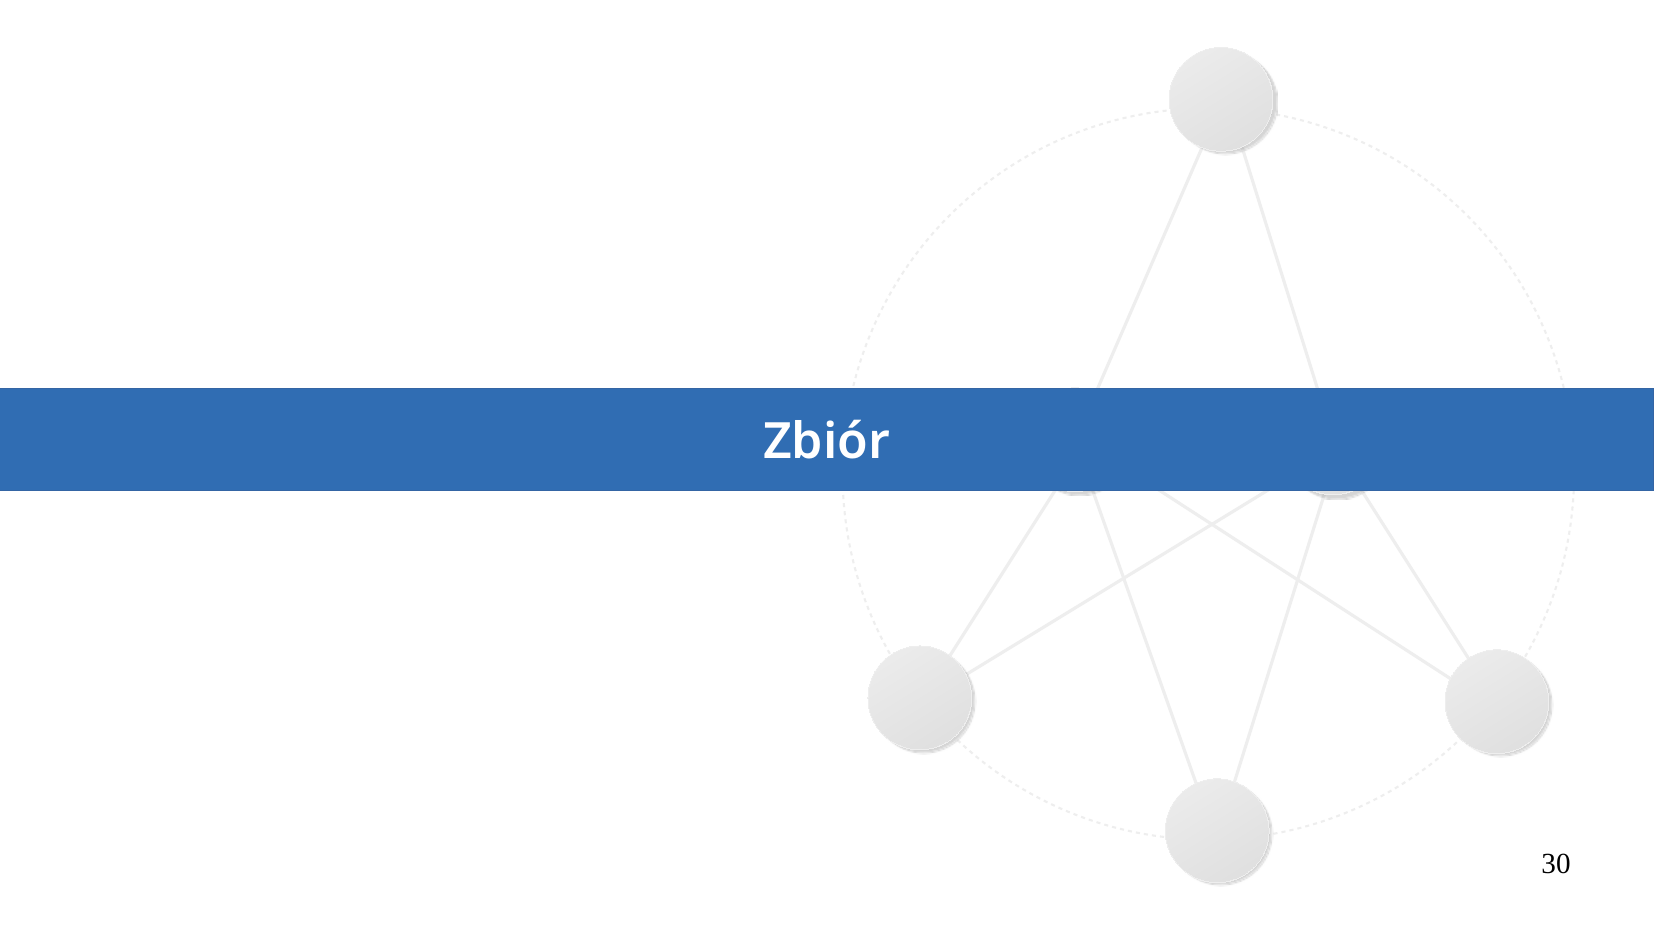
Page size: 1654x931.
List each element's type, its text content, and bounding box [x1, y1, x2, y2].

text_box Zbiór [0, 388, 1654, 491]
text_box [1165, 778, 1270, 883]
text_box [867, 645, 972, 750]
text_box [1445, 649, 1549, 754]
text_box [1313, 491, 1353, 495]
text_box [1169, 47, 1273, 152]
